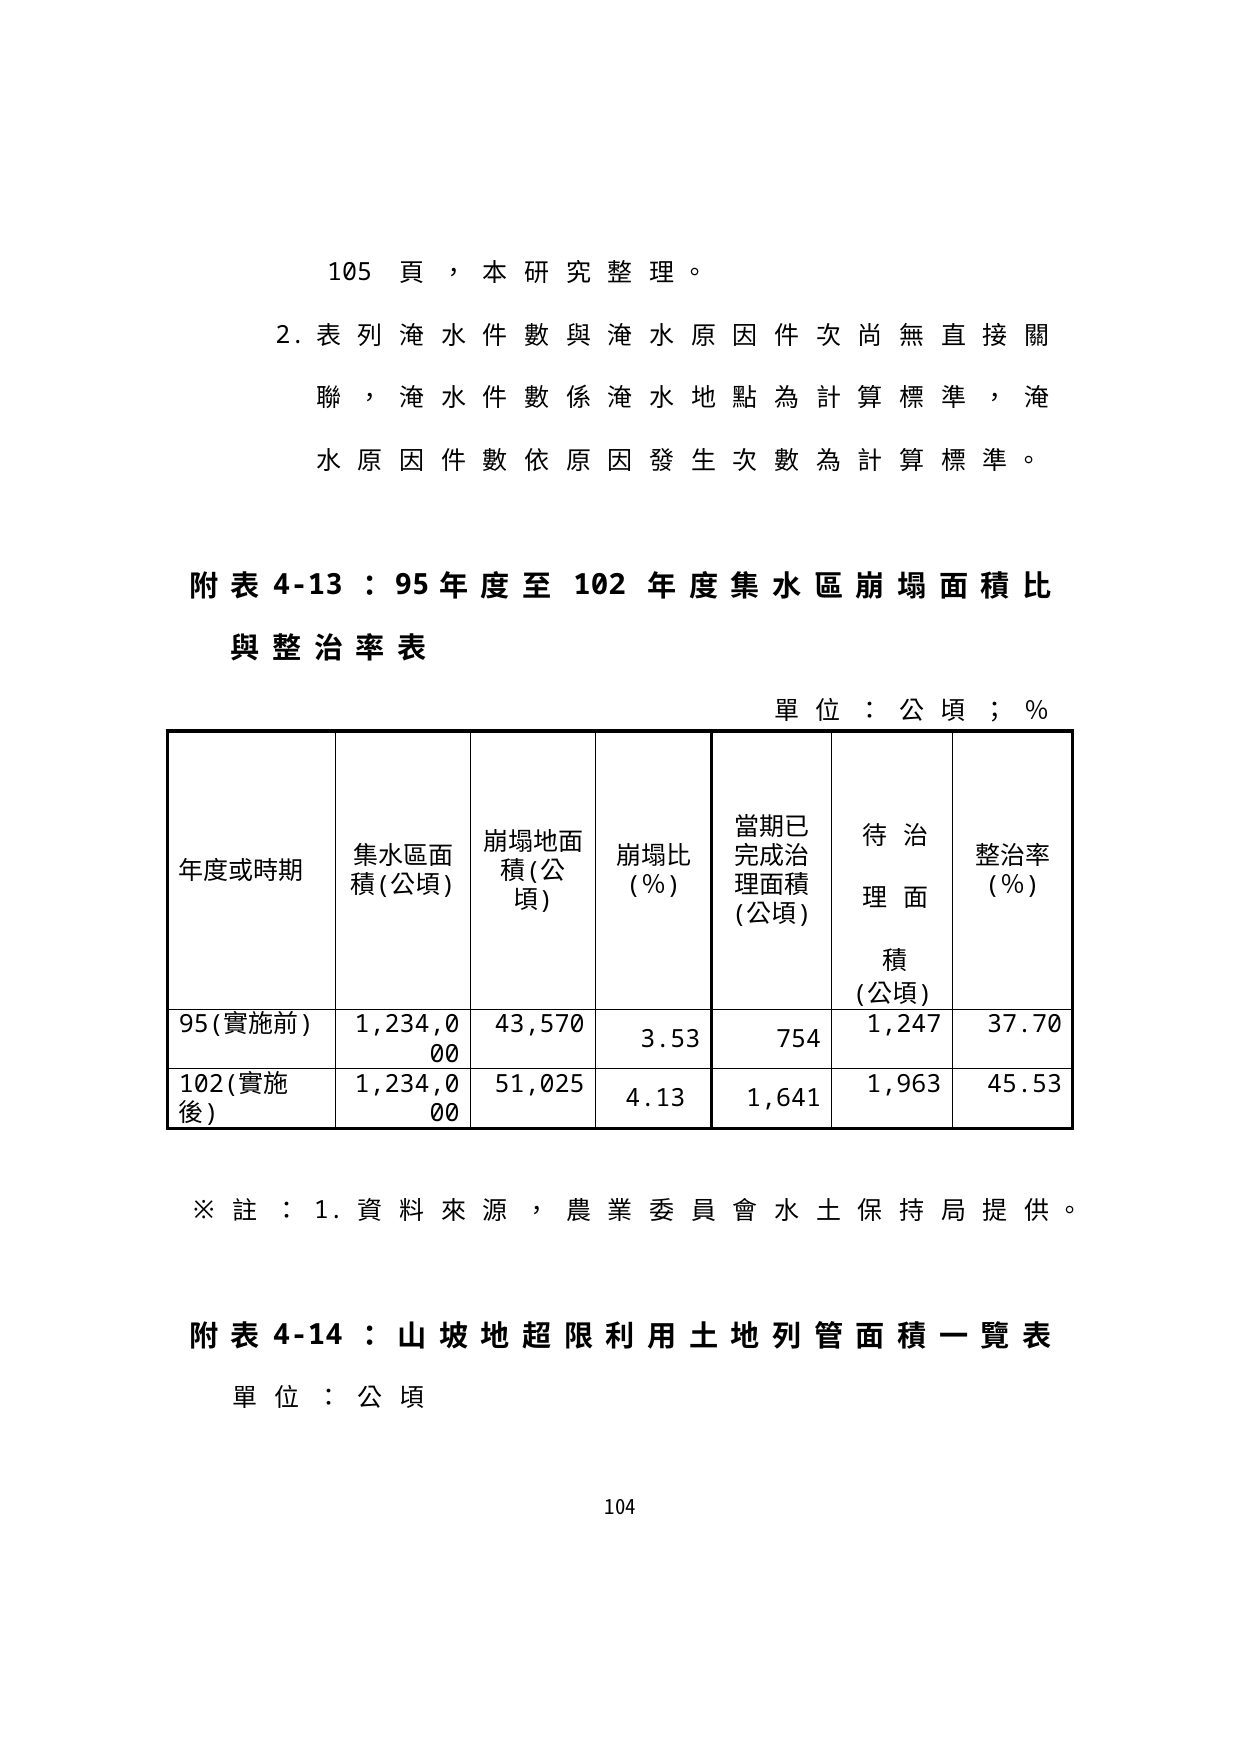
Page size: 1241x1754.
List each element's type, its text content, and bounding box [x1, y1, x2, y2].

table_cell 45.53 [953, 1069, 1071, 1127]
table_cell 1,963 [832, 1069, 952, 1127]
table_cell 1,234,000 [336, 1010, 470, 1068]
table_cell 1,641 [713, 1069, 831, 1127]
table_cell 3.53 [596, 1010, 710, 1068]
table_header 集水區面積(公頃) [336, 733, 470, 1008]
table_cell 4.13 [596, 1069, 710, 1127]
table_header 當期已完成治理面積(公頃) [713, 733, 831, 1008]
text ※註：1.資料來源，農業委員會水土保持局提供。 [183, 1167, 1058, 1229]
text 2.表列淹水件數與淹水原因件次尚無直接關聯，淹水件數係淹水地點為計算標準，淹水原因件數依原因發生次數為計算標準。 [183, 292, 1058, 479]
table_cell 102(實施後) [169, 1069, 335, 1127]
text 附表4-13：95年度至102年度集水區崩塌面積比與整治率表 [183, 542, 1058, 667]
table_cell 51,025 [471, 1069, 595, 1127]
table_cell 1,234,000 [336, 1069, 470, 1127]
table_header 年度或時期 [169, 733, 335, 1008]
table_header 待治理面積 (公頃) [832, 733, 952, 1008]
text 附表4-14：山坡地超限利用土地列管面積一覽表 單位：公頃 [183, 1292, 1058, 1417]
table_cell 37.70 [953, 1010, 1071, 1068]
table_cell 95(實施前) [169, 1010, 335, 1068]
text 105頁，本研究整理。 [183, 229, 1058, 292]
text 單位：公頃；％ [183, 667, 1058, 729]
table_header 崩塌地面積(公頃) [471, 733, 595, 1008]
table_cell 754 [713, 1010, 831, 1068]
table_header 整治率(％) [953, 733, 1071, 1008]
table_cell 1,247 [832, 1010, 952, 1068]
table_cell 43,570 [471, 1010, 595, 1068]
table_header 崩塌比(％) [596, 733, 710, 1008]
